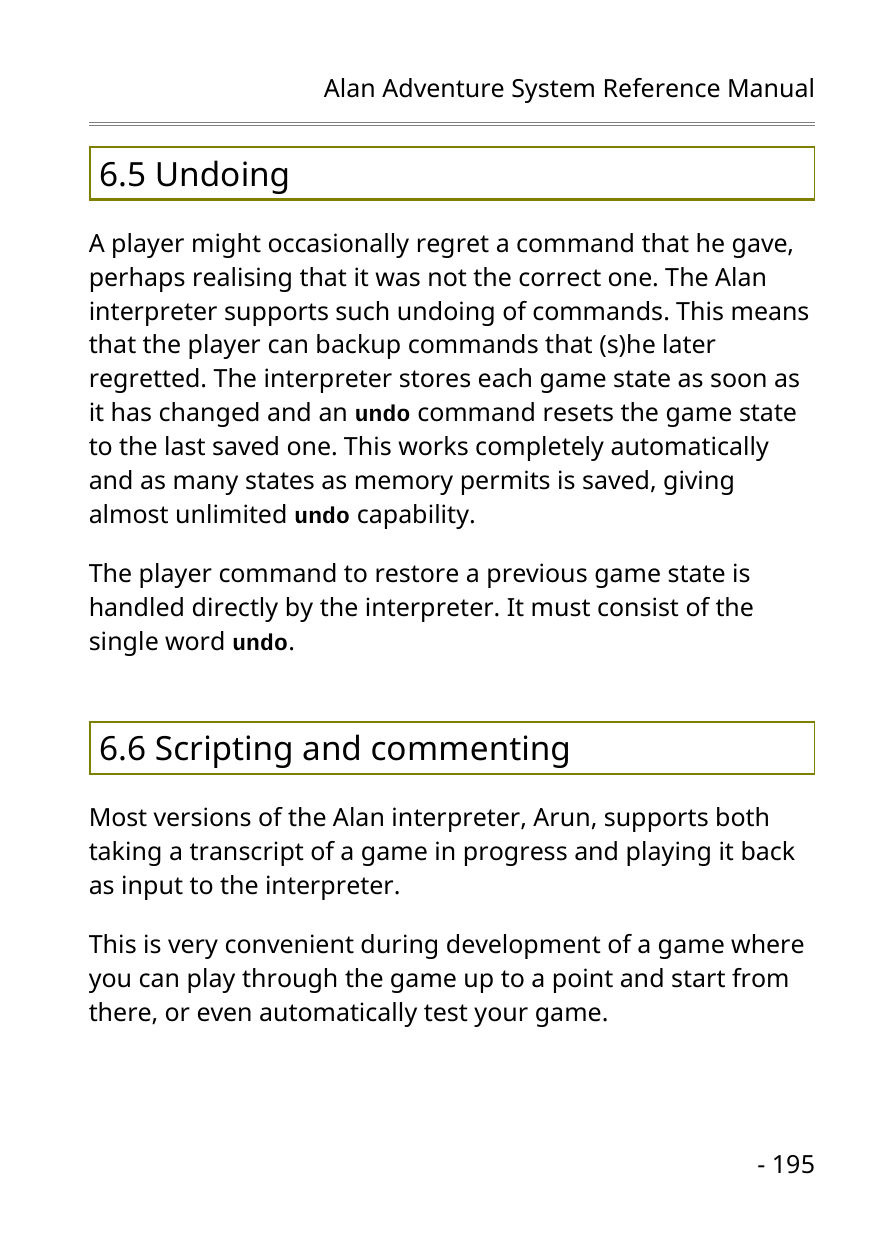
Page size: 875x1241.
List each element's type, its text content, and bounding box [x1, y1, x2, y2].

text This is very convenient during development of a game where you can play through the game up to a point and start from there, or even automatically test your game. [88, 927, 815, 1029]
subtitle Scripting and commenting [91, 723, 814, 773]
text The player command to restore a previous game state is handled directly by the interpreter. It must consist of the single word undo. [88, 556, 815, 658]
text Most versions of the Alan interpreter, Arun, supports both taking a transcript of a game in progress and playing it back as input to the interpreter. [88, 800, 815, 902]
subtitle Undoing [91, 148, 814, 198]
text A player might occasionally regret a command that he gave, perhaps realising that it was not the correct one. The Alan interpreter supports such undoing of commands. This means that the player can backup commands that (s)he later regretted. The interpreter stores each game state as soon as it has changed and an undo command resets the game state to the last saved one. This works completely automatically and as many states as memory permits is saved, giving almost unlimited undo capability. [88, 226, 815, 531]
